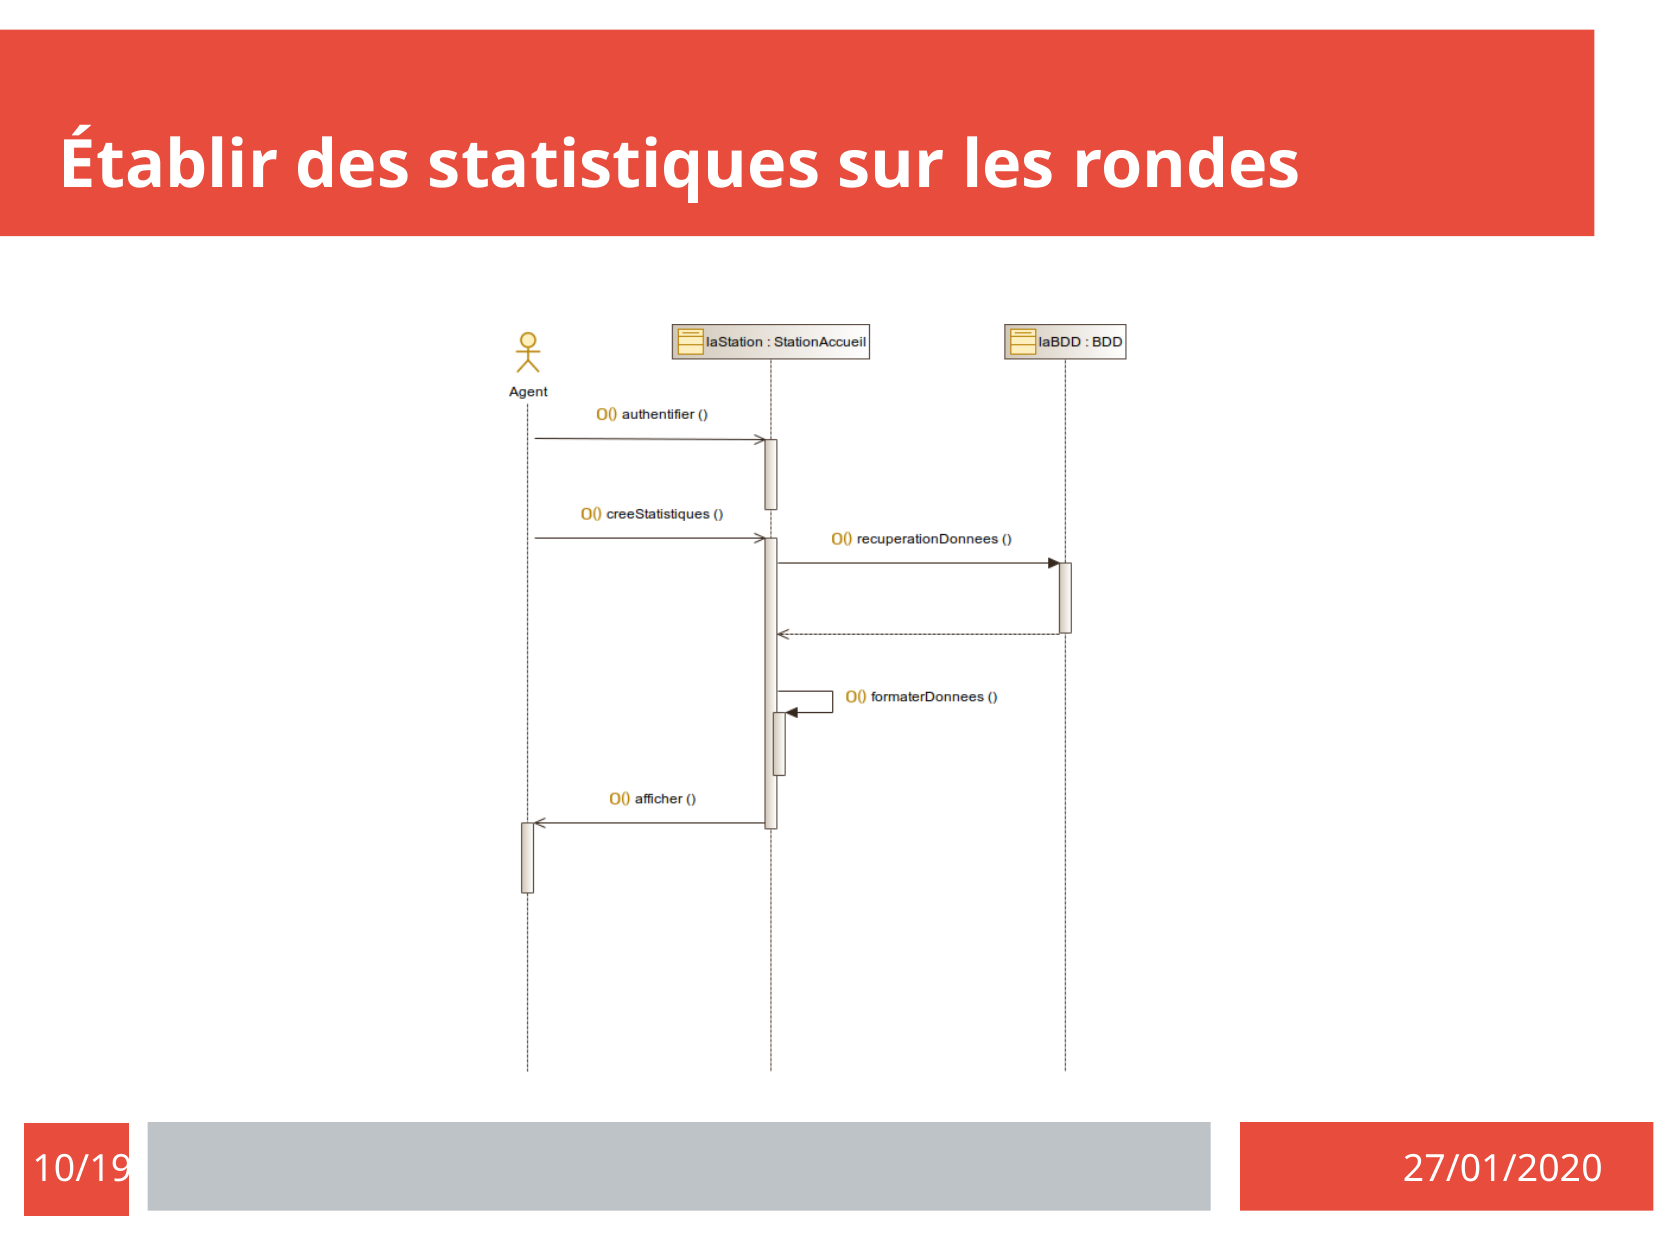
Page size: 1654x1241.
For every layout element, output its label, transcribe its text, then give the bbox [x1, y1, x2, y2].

text_box 27/01/2020 [1388, 1133, 1634, 1196]
title Établir des statistiques sur les rondes [59, 59, 1595, 207]
picture [495, 324, 1129, 1093]
